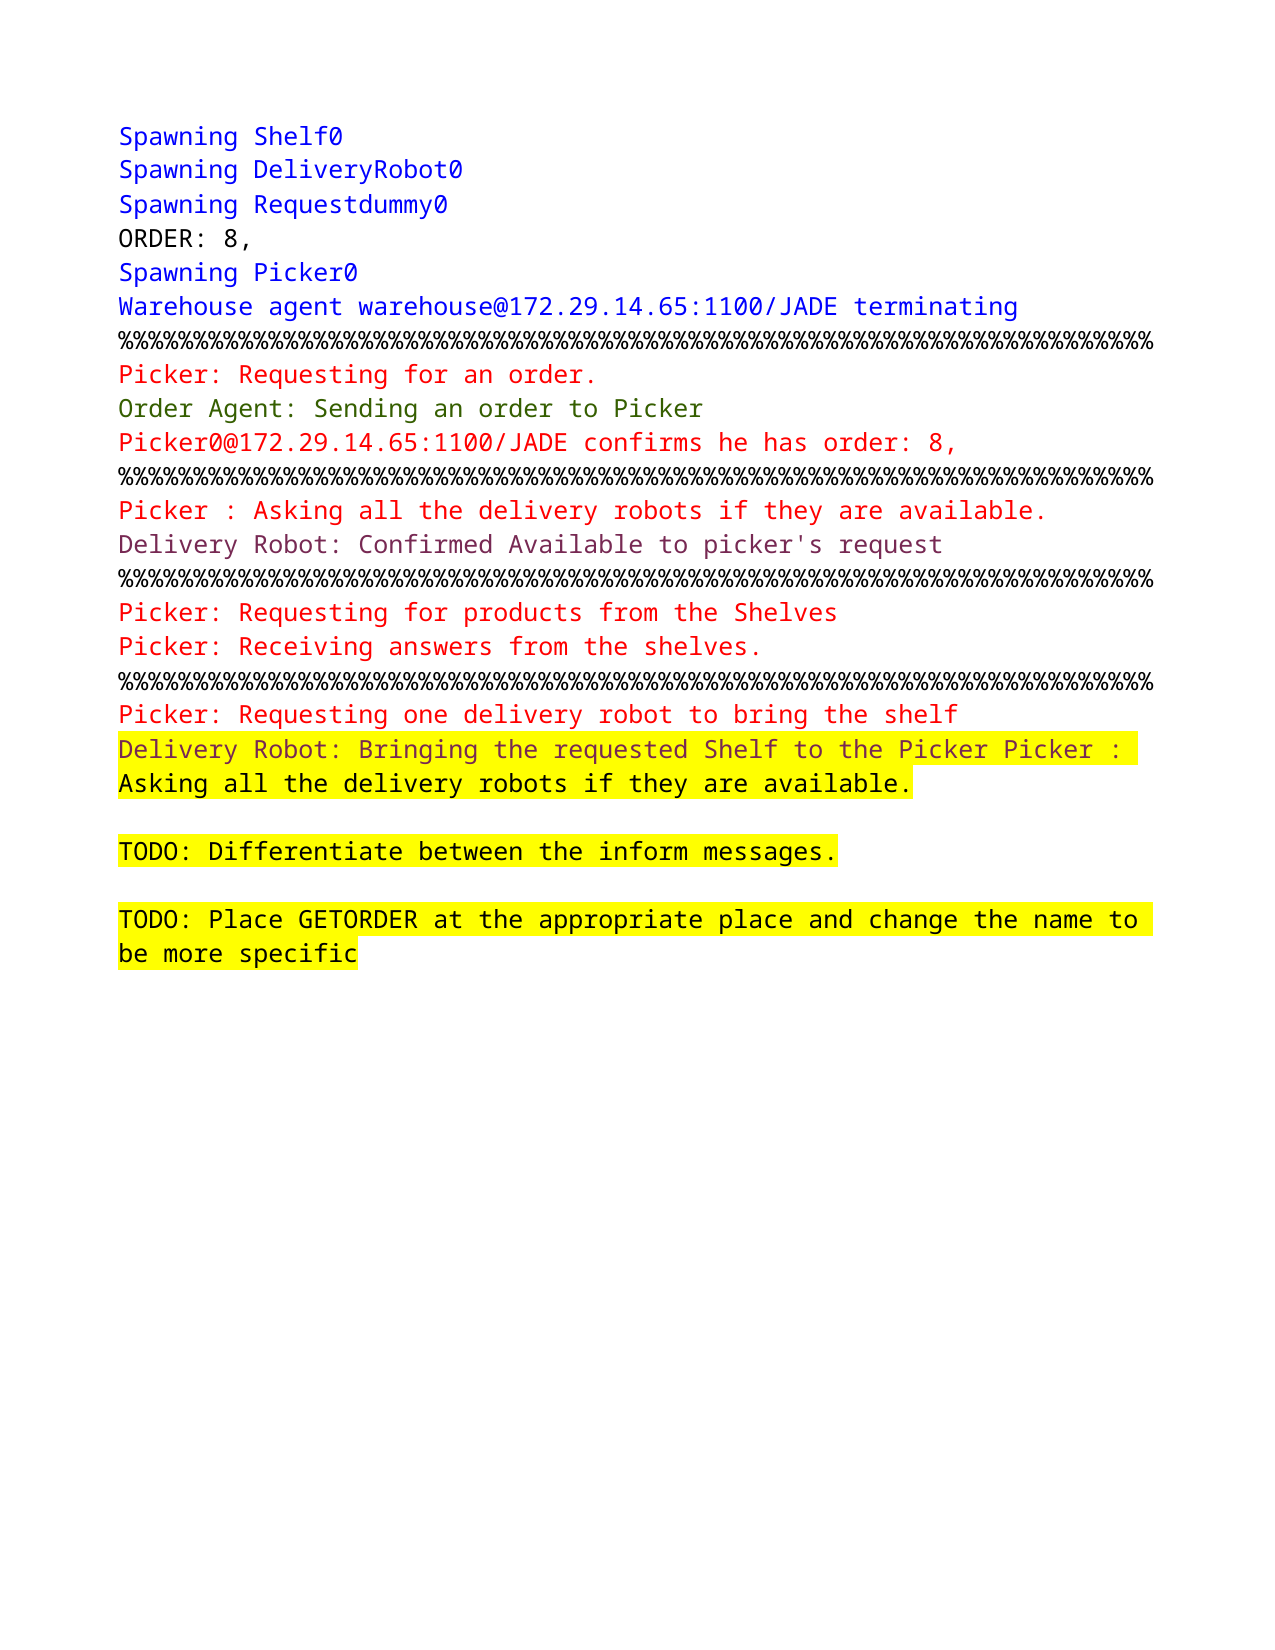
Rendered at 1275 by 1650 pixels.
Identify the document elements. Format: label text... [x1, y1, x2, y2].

text Picker: Requesting for an order. [118, 357, 1157, 391]
text TODO: Differentiate between the inform messages. [118, 833, 1157, 867]
text %%%%%%%%%%%%%%%%%%%%%%%%%%%%%%%%%%%%%%%%%%%%%%%%%%%%%%%%%%%%%%%%%%%%% [118, 663, 1157, 697]
text Spawning Picker0 [118, 254, 1157, 288]
text Picker0@172.29.14.65:1100/JADE confirms he has order: 8, [118, 425, 1157, 459]
text Spawning Requestdummy0 [118, 186, 1157, 220]
text %%%%%%%%%%%%%%%%%%%%%%%%%%%%%%%%%%%%%%%%%%%%%%%%%%%%%%%%%%%%%%%%%%%%% [118, 561, 1157, 595]
text Spawning Shelf0 [118, 118, 1157, 152]
text Order Agent: Sending an order to Picker [118, 391, 1157, 425]
text Picker: Receiving answers from the shelves. [118, 629, 1157, 663]
text Picker: Requesting one delivery robot to bring the shelf [118, 697, 1157, 731]
text %%%%%%%%%%%%%%%%%%%%%%%%%%%%%%%%%%%%%%%%%%%%%%%%%%%%%%%%%%%%%%%%%%%%% [118, 459, 1157, 493]
text ORDER: 8, [118, 220, 1157, 254]
text Delivery Robot: Confirmed Available to picker's request [118, 527, 1157, 561]
text %%%%%%%%%%%%%%%%%%%%%%%%%%%%%%%%%%%%%%%%%%%%%%%%%%%%%%%%%%%%%%%%%%%%% [118, 322, 1157, 357]
text Spawning DeliveryRobot0 [118, 152, 1157, 186]
text Delivery Robot: Bringing the requested Shelf to the Picker Picker : Asking all the delivery robots if they are available. [118, 731, 1157, 799]
text Picker: Requesting for products from the Shelves [118, 595, 1157, 629]
text Warehouse agent warehouse@172.29.14.65:1100/JADE terminating [118, 288, 1157, 322]
text Picker : Asking all the delivery robots if they are available. [118, 493, 1157, 527]
text TODO: Place GETORDER at the appropriate place and change the name to be more specific [118, 902, 1157, 970]
